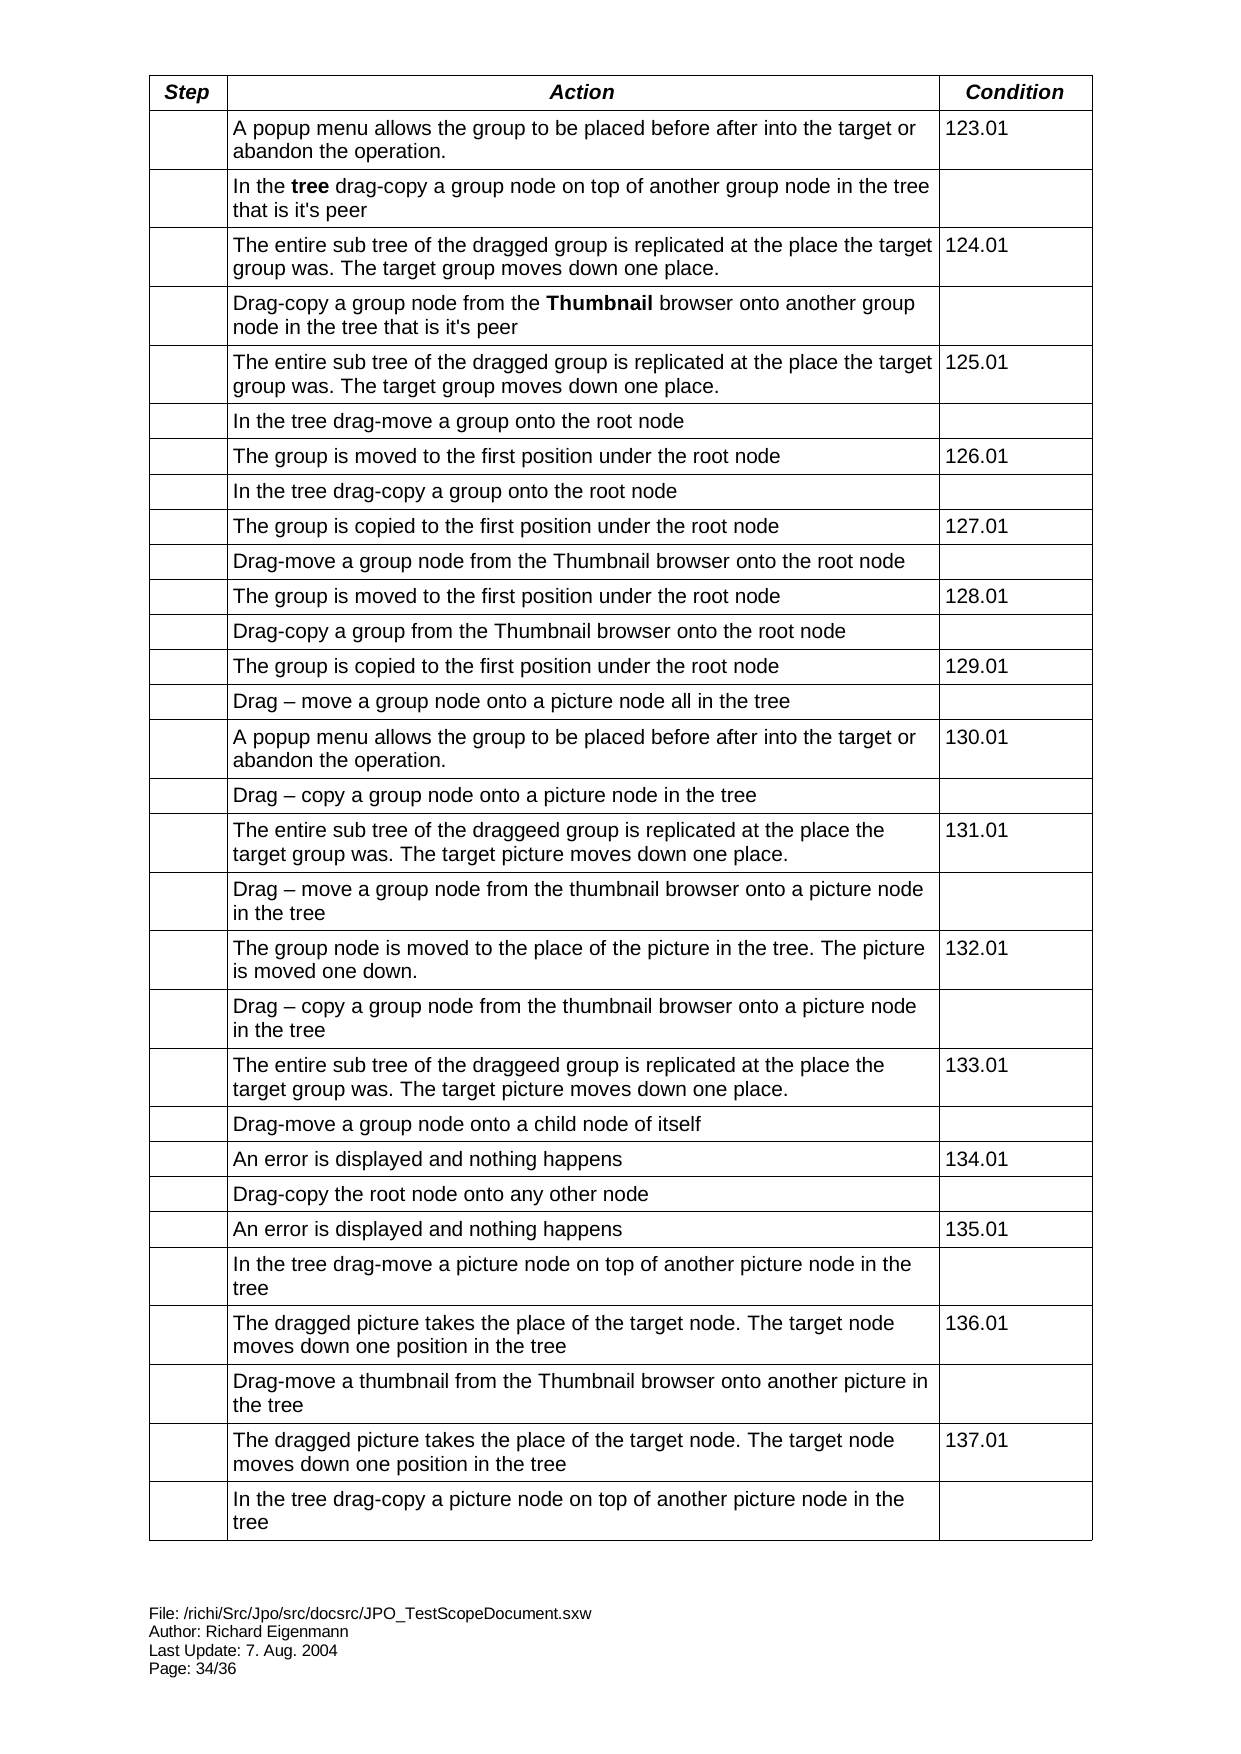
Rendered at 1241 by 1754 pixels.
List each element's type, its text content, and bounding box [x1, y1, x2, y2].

table_cell The entire sub tree of the dragged group is replicated at the place the target group was. The target group moves down one place. [228, 346, 939, 403]
table_cell [150, 580, 227, 614]
table_cell [150, 346, 227, 403]
table_cell 130.01 [940, 720, 1092, 778]
table_cell [940, 779, 1092, 813]
table_cell 131.01 [940, 814, 1092, 872]
table_cell [150, 990, 227, 1048]
table_cell The group is copied to the first position under the root node [228, 650, 939, 684]
table_cell Drag – copy a group node from the thumbnail browser onto a picture node in the tree [228, 990, 939, 1048]
table_cell [940, 404, 1092, 438]
table_cell [940, 170, 1092, 227]
table_cell The entire sub tree of the draggeed group is replicated at the place the target group was. The target picture moves down one place. [228, 1049, 939, 1106]
table_cell [150, 475, 227, 509]
table_cell [150, 873, 227, 930]
table_cell 125.01 [940, 346, 1092, 403]
table_cell [150, 779, 227, 813]
table_cell [150, 510, 227, 544]
table_cell The group is copied to the first position under the root node [228, 510, 939, 544]
table_cell [940, 615, 1092, 649]
table_cell In the tree drag-copy a group node on top of another group node in the tree that is it's peer [228, 170, 939, 227]
table_cell 124.01 [940, 228, 1092, 286]
table_cell [940, 685, 1092, 719]
table_cell [940, 475, 1092, 509]
table_cell The entire sub tree of the draggeed group is replicated at the place the target group was. The target picture moves down one place. [228, 814, 939, 872]
table_cell 136.01 [940, 1306, 1092, 1364]
table_cell [150, 404, 227, 438]
table_cell A popup menu allows the group to be placed before after into the target or abandon the operation. [228, 111, 939, 169]
table_cell Drag-copy a group node from the Thumbnail browser onto another group node in the tree that is it's peer [228, 287, 939, 345]
table_cell [940, 1107, 1092, 1141]
table_cell Drag – move a group node onto a picture node all in the tree [228, 685, 939, 719]
table_cell Drag-copy the root node onto any other node [228, 1177, 939, 1211]
table_cell [150, 1212, 227, 1247]
table_cell In the tree drag-copy a group onto the root node [228, 475, 939, 509]
table_cell [150, 1248, 227, 1305]
table_cell [150, 228, 227, 286]
table_cell 132.01 [940, 931, 1092, 989]
table_cell A popup menu allows the group to be placed before after into the target or abandon the operation. [228, 720, 939, 778]
table_cell [940, 1177, 1092, 1211]
table_cell [150, 545, 227, 579]
table_cell [150, 685, 227, 719]
table_cell [150, 615, 227, 649]
table_cell [150, 1365, 227, 1423]
table_cell [150, 1482, 227, 1540]
table_cell [150, 1177, 227, 1211]
table_cell [940, 1248, 1092, 1305]
table_cell [150, 1049, 227, 1106]
table_cell The dragged picture takes the place of the target node. The target node moves down one position in the tree [228, 1306, 939, 1364]
table_cell [150, 814, 227, 872]
table_cell [940, 545, 1092, 579]
table_cell 133.01 [940, 1049, 1092, 1106]
table_cell In the tree drag-move a picture node on top of another picture node in the tree [228, 1248, 939, 1305]
table_cell [940, 1482, 1092, 1540]
table_cell Drag-move a thumbnail from the Thumbnail browser onto another picture in the tree [228, 1365, 939, 1423]
table_cell In the tree drag-copy a picture node on top of another picture node in the tree [228, 1482, 939, 1540]
table_cell An error is displayed and nothing happens [228, 1142, 939, 1176]
table_cell Drag-move a group node onto a child node of itself [228, 1107, 939, 1141]
table_cell [150, 650, 227, 684]
table_header Condition [940, 76, 1092, 110]
table_cell Drag-move a group node from the Thumbnail browser onto the root node [228, 545, 939, 579]
table_cell The group node is moved to the place of the picture in the tree. The picture is moved one down. [228, 931, 939, 989]
table_cell [150, 111, 227, 169]
table_cell 135.01 [940, 1212, 1092, 1247]
table_cell [150, 931, 227, 989]
table_cell [940, 990, 1092, 1048]
table_cell [150, 1306, 227, 1364]
table_cell 128.01 [940, 580, 1092, 614]
table_cell In the tree drag-move a group onto the root node [228, 404, 939, 438]
table_cell [940, 287, 1092, 345]
table_cell 126.01 [940, 439, 1092, 474]
table_cell [150, 170, 227, 227]
table_cell An error is displayed and nothing happens [228, 1212, 939, 1247]
table_header Action [228, 76, 939, 110]
table_cell 129.01 [940, 650, 1092, 684]
table_cell The dragged picture takes the place of the target node. The target node moves down one position in the tree [228, 1424, 939, 1481]
table_cell 127.01 [940, 510, 1092, 544]
table_cell [150, 287, 227, 345]
table_cell [940, 1365, 1092, 1423]
table_cell 137.01 [940, 1424, 1092, 1481]
table_cell [150, 720, 227, 778]
table_cell The group is moved to the first position under the root node [228, 439, 939, 474]
table_cell The entire sub tree of the dragged group is replicated at the place the target group was. The target group moves down one place. [228, 228, 939, 286]
table_cell 123.01 [940, 111, 1092, 169]
table_cell 134.01 [940, 1142, 1092, 1176]
table_cell [150, 1424, 227, 1481]
table_cell [150, 439, 227, 474]
table_cell Drag – copy a group node onto a picture node in the tree [228, 779, 939, 813]
table_cell Drag-copy a group from the Thumbnail browser onto the root node [228, 615, 939, 649]
table_cell [940, 873, 1092, 930]
table_cell The group is moved to the first position under the root node [228, 580, 939, 614]
table_cell [150, 1142, 227, 1176]
table_cell [150, 1107, 227, 1141]
table_cell Drag – move a group node from the thumbnail browser onto a picture node in the tree [228, 873, 939, 930]
table_header Step [150, 76, 227, 110]
